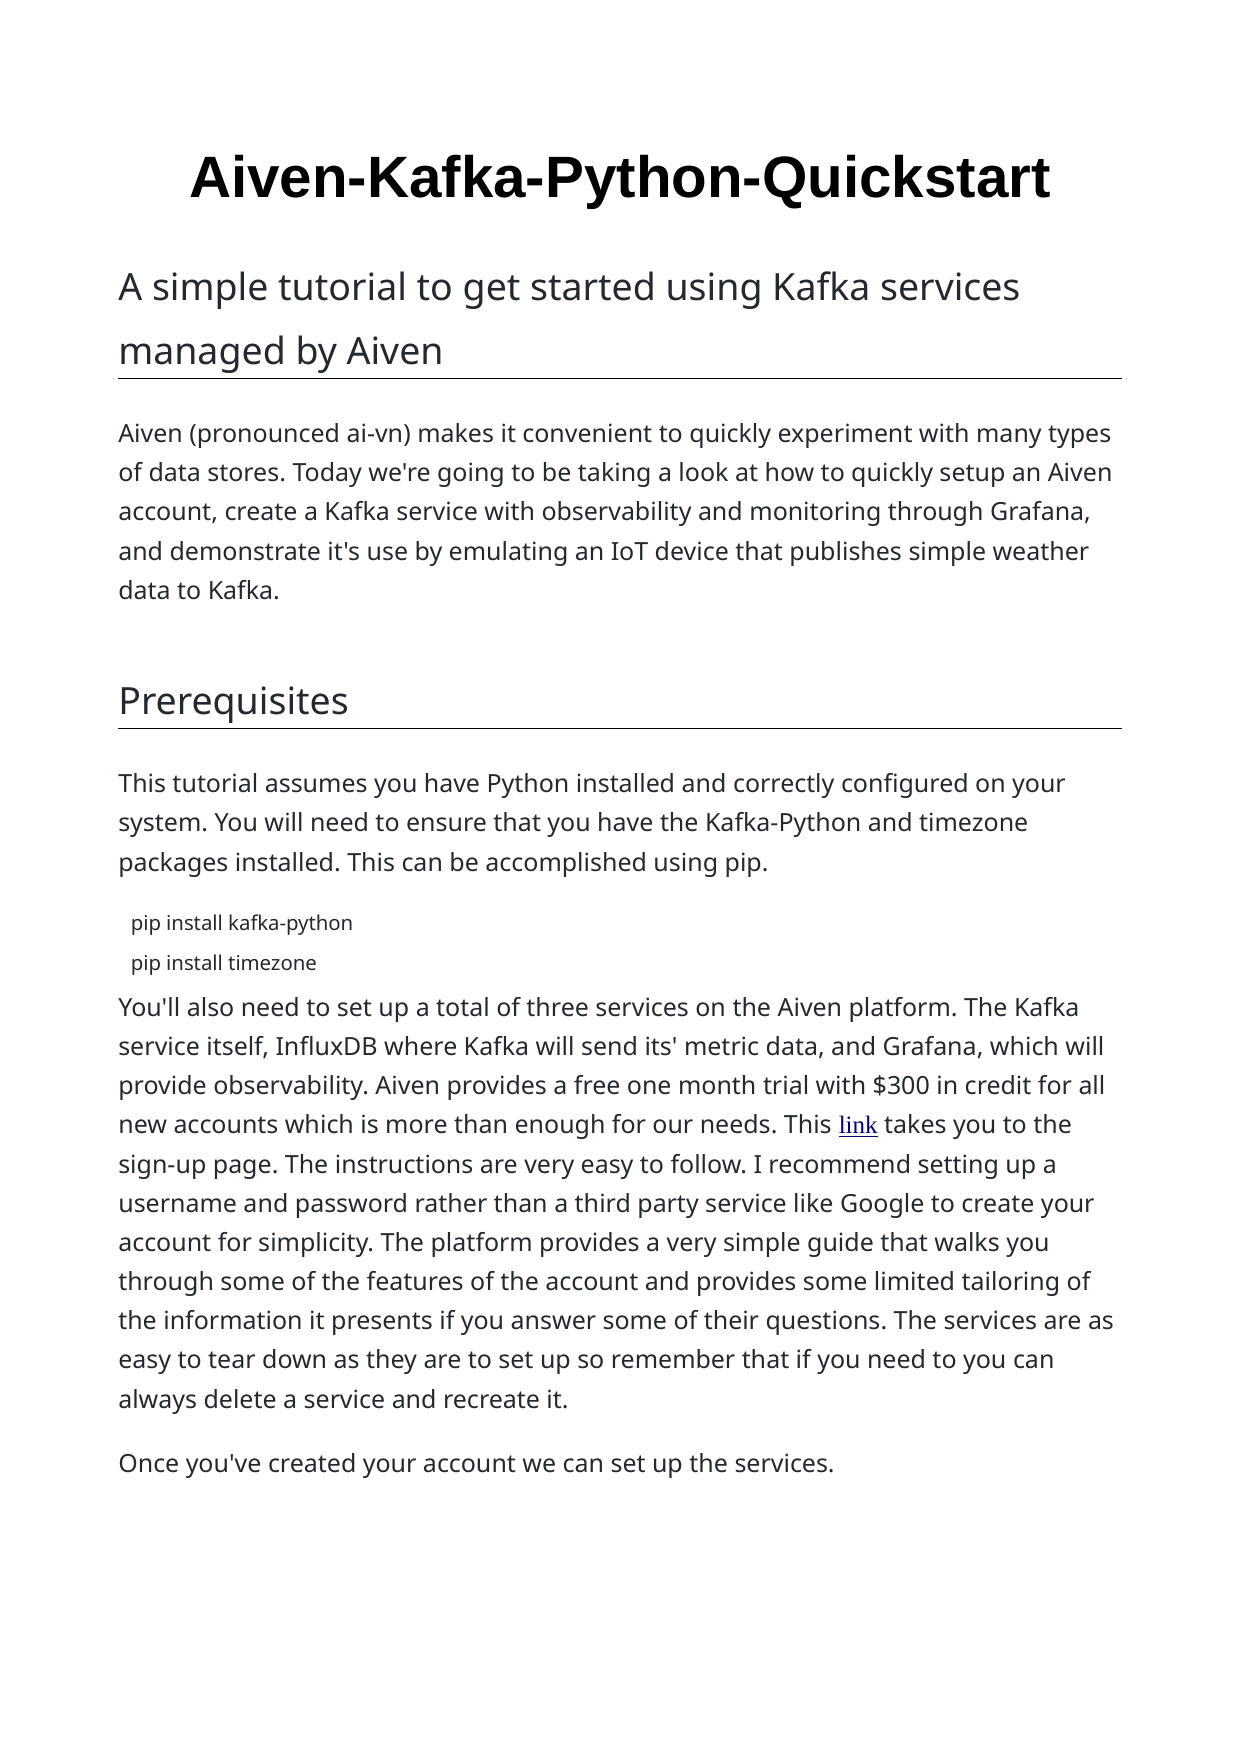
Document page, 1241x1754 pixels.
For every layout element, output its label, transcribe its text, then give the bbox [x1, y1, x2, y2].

text Once you've created your account we can set up the services. [118, 1445, 1122, 1479]
text pip install timezone [118, 949, 1122, 977]
text You'll also need to set up a total of three services on the Aiven platform. The Kafka service itself, InfluxDB where Kafka will send its' metric data, and Grafana, which will provide observability. Aiven provides a free one month trial with $300 in credit for all new accounts which is more than enough for our needs. This link takes you to the sign-up page. The instructions are very easy to follow. I recommend setting up a username and password rather than a third party service like Google to create your account for simplicity. The platform provides a very simple guide that walks you through some of the features of the account and provides some limited tailoring of the information it presents if you answer some of their questions. The services are as easy to tear down as they are to set up so remember that if you need to you can always delete a service and recreate it. [118, 989, 1122, 1415]
subtitle A simple tutorial to get started using Kafka services managed by Aiven [118, 260, 1122, 378]
text Aiven (pronounced ai-vn) makes it convenient to quickly experiment with many types of data stores. Today we're going to be taking a look at how to quickly setup an Aiven account, create a Kafka service with observability and monitoring through Grafana, and demonstrate it's use by emulating an IoT device that publishes simple weather data to Kafka. [118, 416, 1122, 606]
text pip install kafka-python [118, 908, 1122, 936]
text This tutorial assumes you have Python installed and correctly configured on your system. You will need to ensure that you have the Kafka-Python and timezone packages installed. This can be accomplished using pip. [118, 766, 1122, 878]
subtitle Prerequisites [118, 674, 1122, 728]
title Aiven-Kafka-Python-Quickstart [118, 143, 1122, 210]
